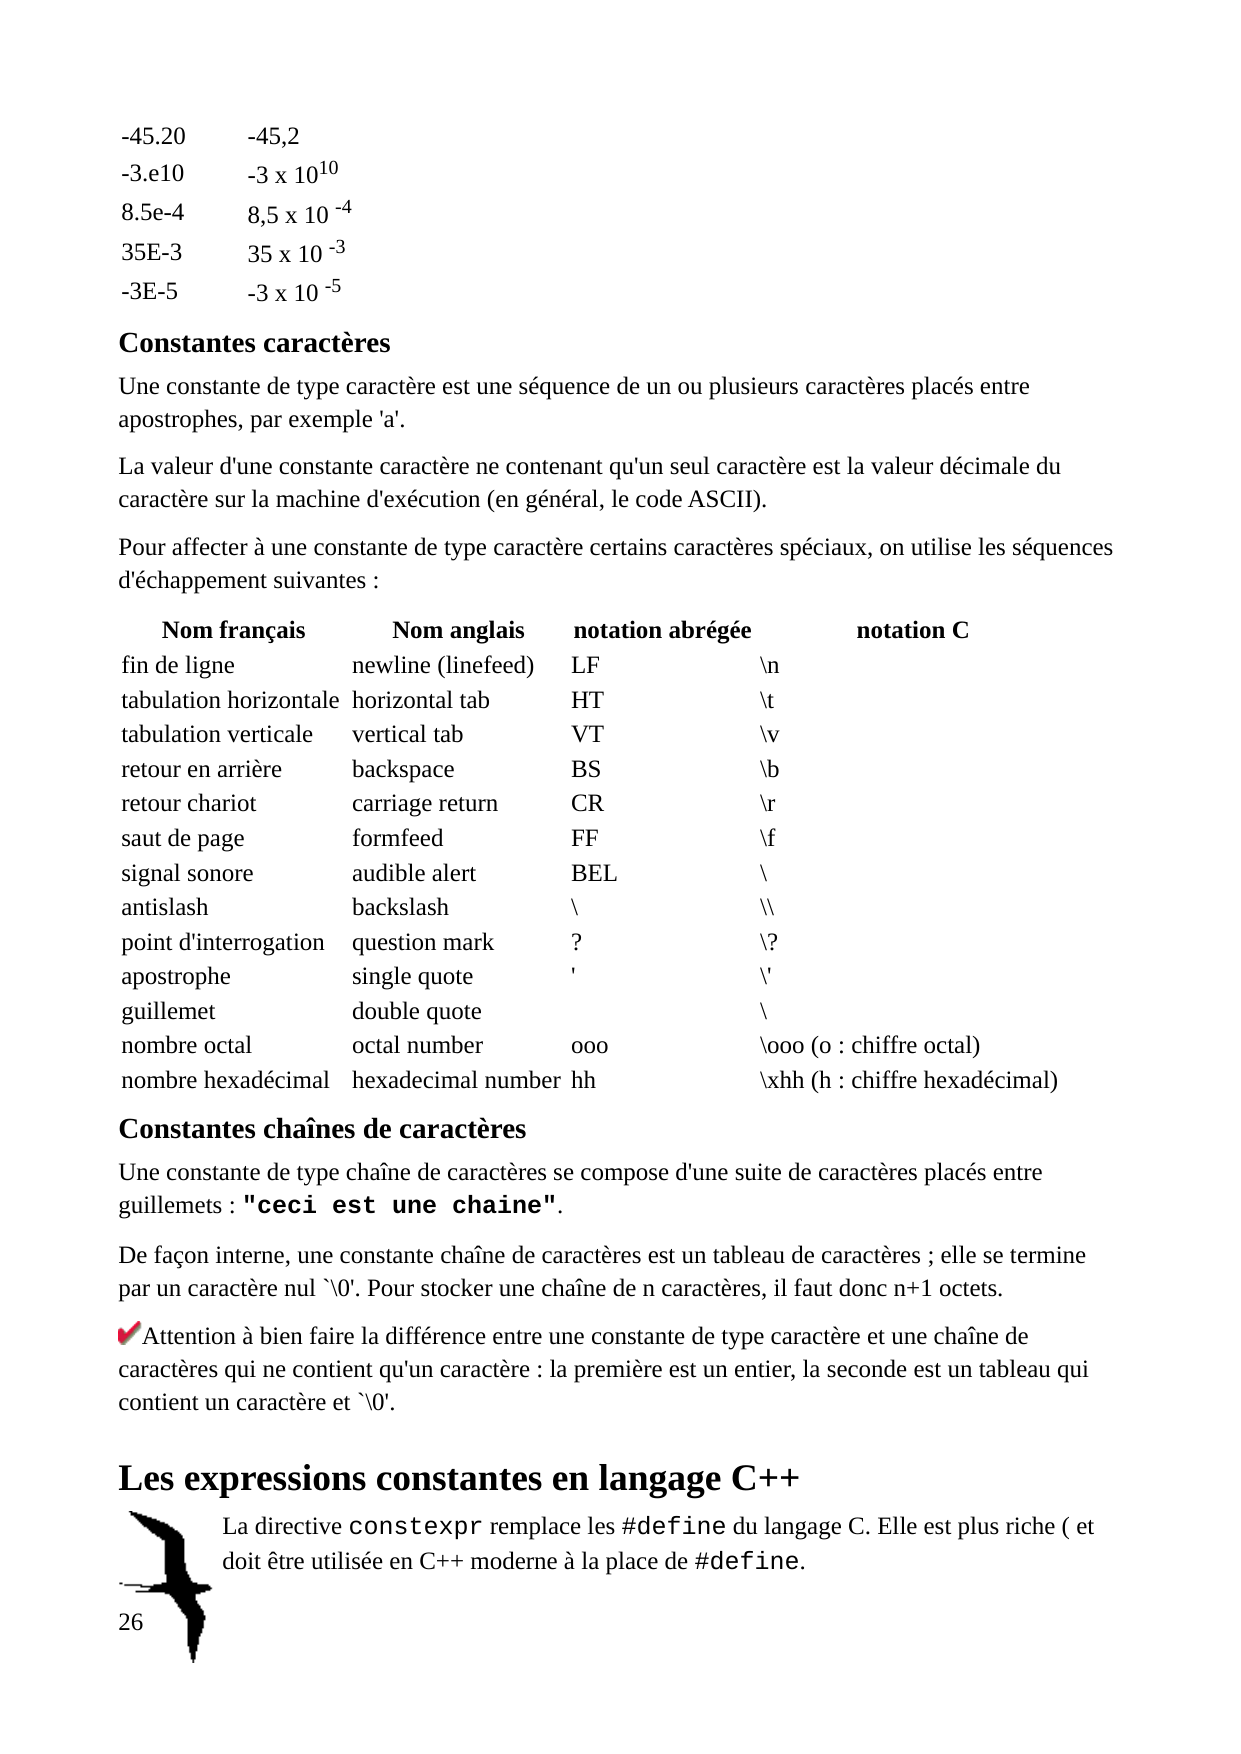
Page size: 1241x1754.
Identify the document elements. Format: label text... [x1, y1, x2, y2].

table_cell -3E-5 [118, 271, 244, 310]
table_cell backspace [349, 751, 568, 786]
table_cell horizontal tab [349, 682, 568, 716]
table_header Nom français [118, 613, 349, 647]
table_cell backslash [349, 889, 568, 924]
table_cell hexadecimal number [349, 1062, 568, 1097]
table_cell nombre hexadécimal [118, 1062, 349, 1097]
text La directive constexpr remplace les #define du langage C. Elle est plus riche ( et doit être utilisée en C++ moderne à la place de #define. [222, 1511, 1122, 1577]
table_cell -3 x 10 -5 [245, 271, 509, 310]
table_cell ' [568, 959, 757, 993]
table_cell \ooo (o : chiffre octal) [757, 1028, 1069, 1062]
table_cell \f [757, 820, 1069, 855]
table_cell \\ [757, 889, 1069, 924]
table_cell HT [568, 682, 757, 716]
picture [118, 1321, 142, 1345]
table_cell retour en arrière [118, 751, 349, 786]
subtitle Constantes caractères [118, 325, 1122, 358]
text Une constante de type caractère est une séquence de un ou plusieurs caractères placés entre apostrophes, par exemple 'a'. [118, 371, 1122, 433]
text Attention à bien faire la différence entre une constante de type caractère et une chaîne de caractères qui ne contient qu'un caractère : la première est un entier, la seconde est un tableau qui contient un caractère et `\0'. [118, 1321, 1122, 1416]
table_cell 8.5e-4 [118, 192, 244, 231]
picture [118, 1511, 222, 1663]
table_cell double quote [349, 993, 568, 1028]
table_cell -45.20 [118, 118, 244, 153]
table_cell octal number [349, 1028, 568, 1062]
table_cell -45,2 [245, 118, 509, 153]
table_cell signal sonore [118, 855, 349, 889]
table_cell \? [757, 924, 1069, 958]
table_cell VT [568, 716, 757, 751]
table_cell BEL [568, 855, 757, 889]
table_header notation C [757, 613, 1069, 647]
table_cell retour chariot [118, 786, 349, 820]
table_cell tabulation verticale [118, 716, 349, 751]
table_cell newline (linefeed) [349, 647, 568, 682]
table_cell saut de page [118, 820, 349, 855]
table_cell question mark [349, 924, 568, 958]
table_cell -3.e10 [118, 153, 244, 192]
text Pour affecter à une constante de type caractère certains caractères spéciaux, on utilise les séquences d'échappement suivantes : [118, 532, 1122, 594]
table_cell \ [568, 889, 757, 924]
table_cell CR [568, 786, 757, 820]
table_header Nom anglais [349, 613, 568, 647]
table_cell carriage return [349, 786, 568, 820]
table_header notation abrégée [568, 613, 757, 647]
table_cell \v [757, 716, 1069, 751]
table_cell nombre octal [118, 1028, 349, 1062]
table_cell audible alert [349, 855, 568, 889]
table_cell single quote [349, 959, 568, 993]
table_cell point d'interrogation [118, 924, 349, 958]
text De façon interne, une constante chaîne de caractères est un tableau de caractères ; elle se termine par un caractère nul `\0'. Pour stocker une chaîne de n caractères, il faut donc n+1 octets. [118, 1241, 1122, 1302]
table_cell [568, 993, 757, 1028]
table_cell \n [757, 647, 1069, 682]
table_cell fin de ligne [118, 647, 349, 682]
text Une constante de type chaîne de caractères se compose d'une suite de caractères placés entre guillemets : "ceci est une chaine". [118, 1157, 1122, 1221]
table_cell 35E-3 [118, 231, 244, 271]
text La valeur d'une constante caractère ne contenant qu'un seul caractère est la valeur décimale du caractère sur la machine d'exécution (en général, le code ASCII). [118, 451, 1122, 513]
table_cell guillemet [118, 993, 349, 1028]
subtitle Les expressions constantes en langage C++ [118, 1456, 1122, 1499]
table_cell vertical tab [349, 716, 568, 751]
table_cell LF [568, 647, 757, 682]
table_cell ? [568, 924, 757, 958]
table_cell \ [757, 855, 1069, 889]
table_cell formfeed [349, 820, 568, 855]
table_cell \b [757, 751, 1069, 786]
table_cell antislash [118, 889, 349, 924]
table_cell \t [757, 682, 1069, 716]
table_cell \r [757, 786, 1069, 820]
table_cell FF [568, 820, 757, 855]
table_cell hh [568, 1062, 757, 1097]
table_cell -3 x 1010 [245, 153, 509, 192]
table_cell \ [757, 993, 1069, 1028]
subtitle Constantes chaînes de caractères [118, 1111, 1122, 1145]
table_cell \xhh (h : chiffre hexadécimal) [757, 1062, 1069, 1097]
table_cell tabulation horizontale [118, 682, 349, 716]
table_cell BS [568, 751, 757, 786]
table_cell \' [757, 959, 1069, 993]
table_cell 8,5 x 10 -4 [245, 192, 509, 231]
table_cell ooo [568, 1028, 757, 1062]
table_cell apostrophe [118, 959, 349, 993]
table_cell 35 x 10 -3 [245, 231, 509, 271]
